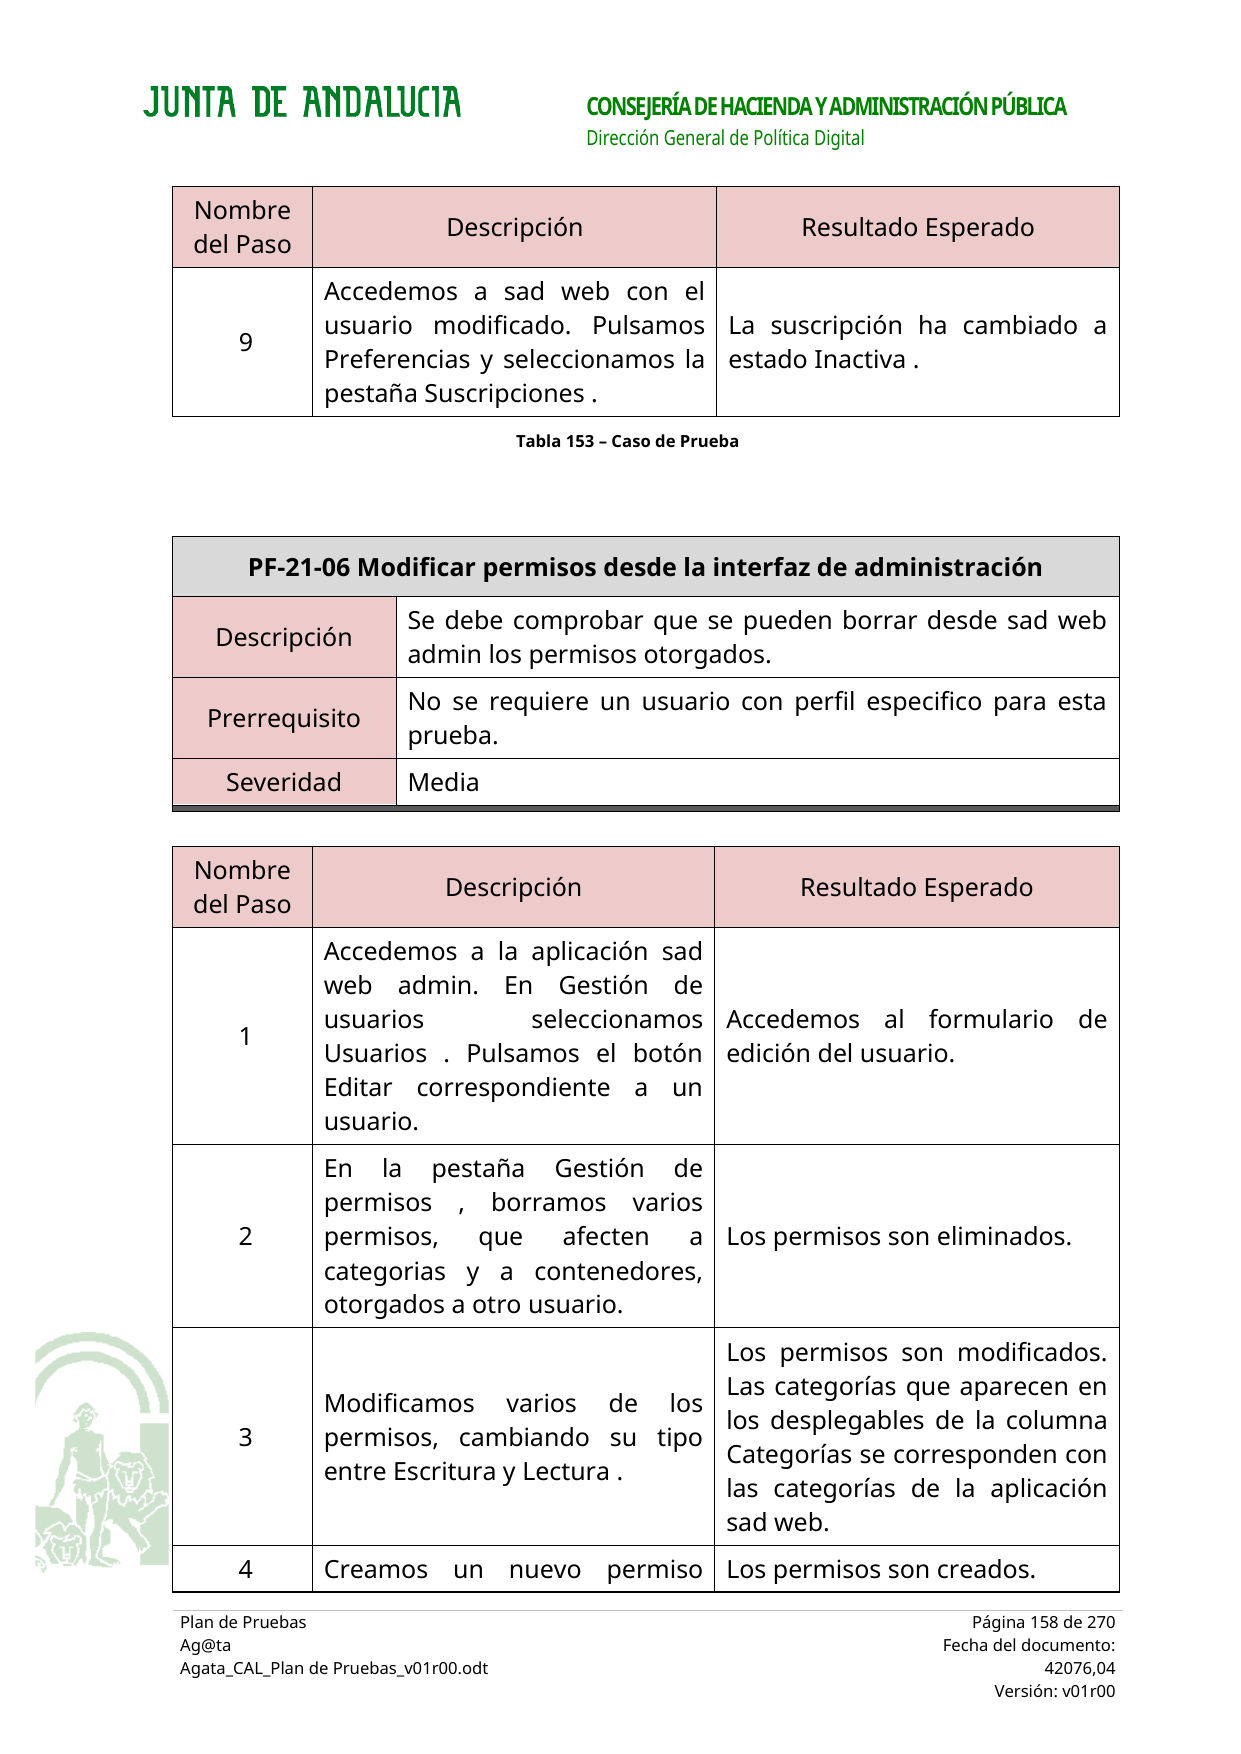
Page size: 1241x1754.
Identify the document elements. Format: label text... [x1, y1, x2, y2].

table_cell No se requiere un usuario con perfil especifico para esta prueba. [397, 678, 1119, 758]
table_cell Accedemos al formulario de edición del usuario. [715, 928, 1119, 1144]
table_header Resultado Esperado [715, 847, 1119, 927]
table_header Descripción [313, 847, 714, 927]
table_cell Los permisos son creados. [715, 1546, 1119, 1591]
table_cell 3 [173, 1328, 312, 1544]
table_cell Modificamos varios de los permisos, cambiando su tipo entre Escritura y Lectura . [313, 1328, 714, 1544]
table_header Descripción [313, 187, 716, 267]
table_cell Creamos un nuevo permiso [313, 1546, 714, 1591]
table_cell La suscripción ha cambiado a estado Inactiva . [717, 268, 1119, 416]
table_cell En la pestaña Gestión de permisos , borramos varios permisos, que afecten a categorias y a contenedores, otorgados a otro usuario. [313, 1145, 714, 1327]
table_header Resultado Esperado [717, 187, 1119, 267]
table_cell 1 [173, 928, 312, 1144]
table_header Nombre del Paso [173, 847, 312, 927]
text Tabla 153 – Caso de Prueba [148, 429, 1107, 452]
picture [143, 86, 461, 117]
table_cell Media [397, 759, 1119, 804]
table_cell Los permisos son modificados. Las categorías que aparecen en los desplegables de la columna Categorías se corresponden con las categorías de la aplicación sad web. [715, 1328, 1119, 1544]
table_cell Accedemos a la aplicación sad web admin. En Gestión de usuarios seleccionamos Usuarios . Pulsamos el botón Editar correspondiente a un usuario. [313, 928, 714, 1144]
table_cell Se debe comprobar que se pueden borrar desde sad web admin los permisos otorgados. [397, 597, 1119, 677]
table_cell Los permisos son eliminados. [715, 1145, 1119, 1327]
table_cell Accedemos a sad web con el usuario modificado. Pulsamos Preferencias y seleccionamos la pestaña Suscripciones . [313, 268, 716, 416]
table_header Nombre del Paso [173, 187, 312, 267]
table_cell Descripción [173, 597, 396, 677]
table_cell 4 [173, 1546, 312, 1591]
table_cell [173, 806, 1119, 811]
table_cell Severidad [173, 759, 396, 804]
table_cell 9 [173, 268, 312, 416]
table_header PF-21-06 Modificar permisos desde la interfaz de administración [173, 537, 1119, 596]
table_cell Prerrequisito [173, 678, 396, 758]
table_cell 2 [173, 1145, 312, 1327]
